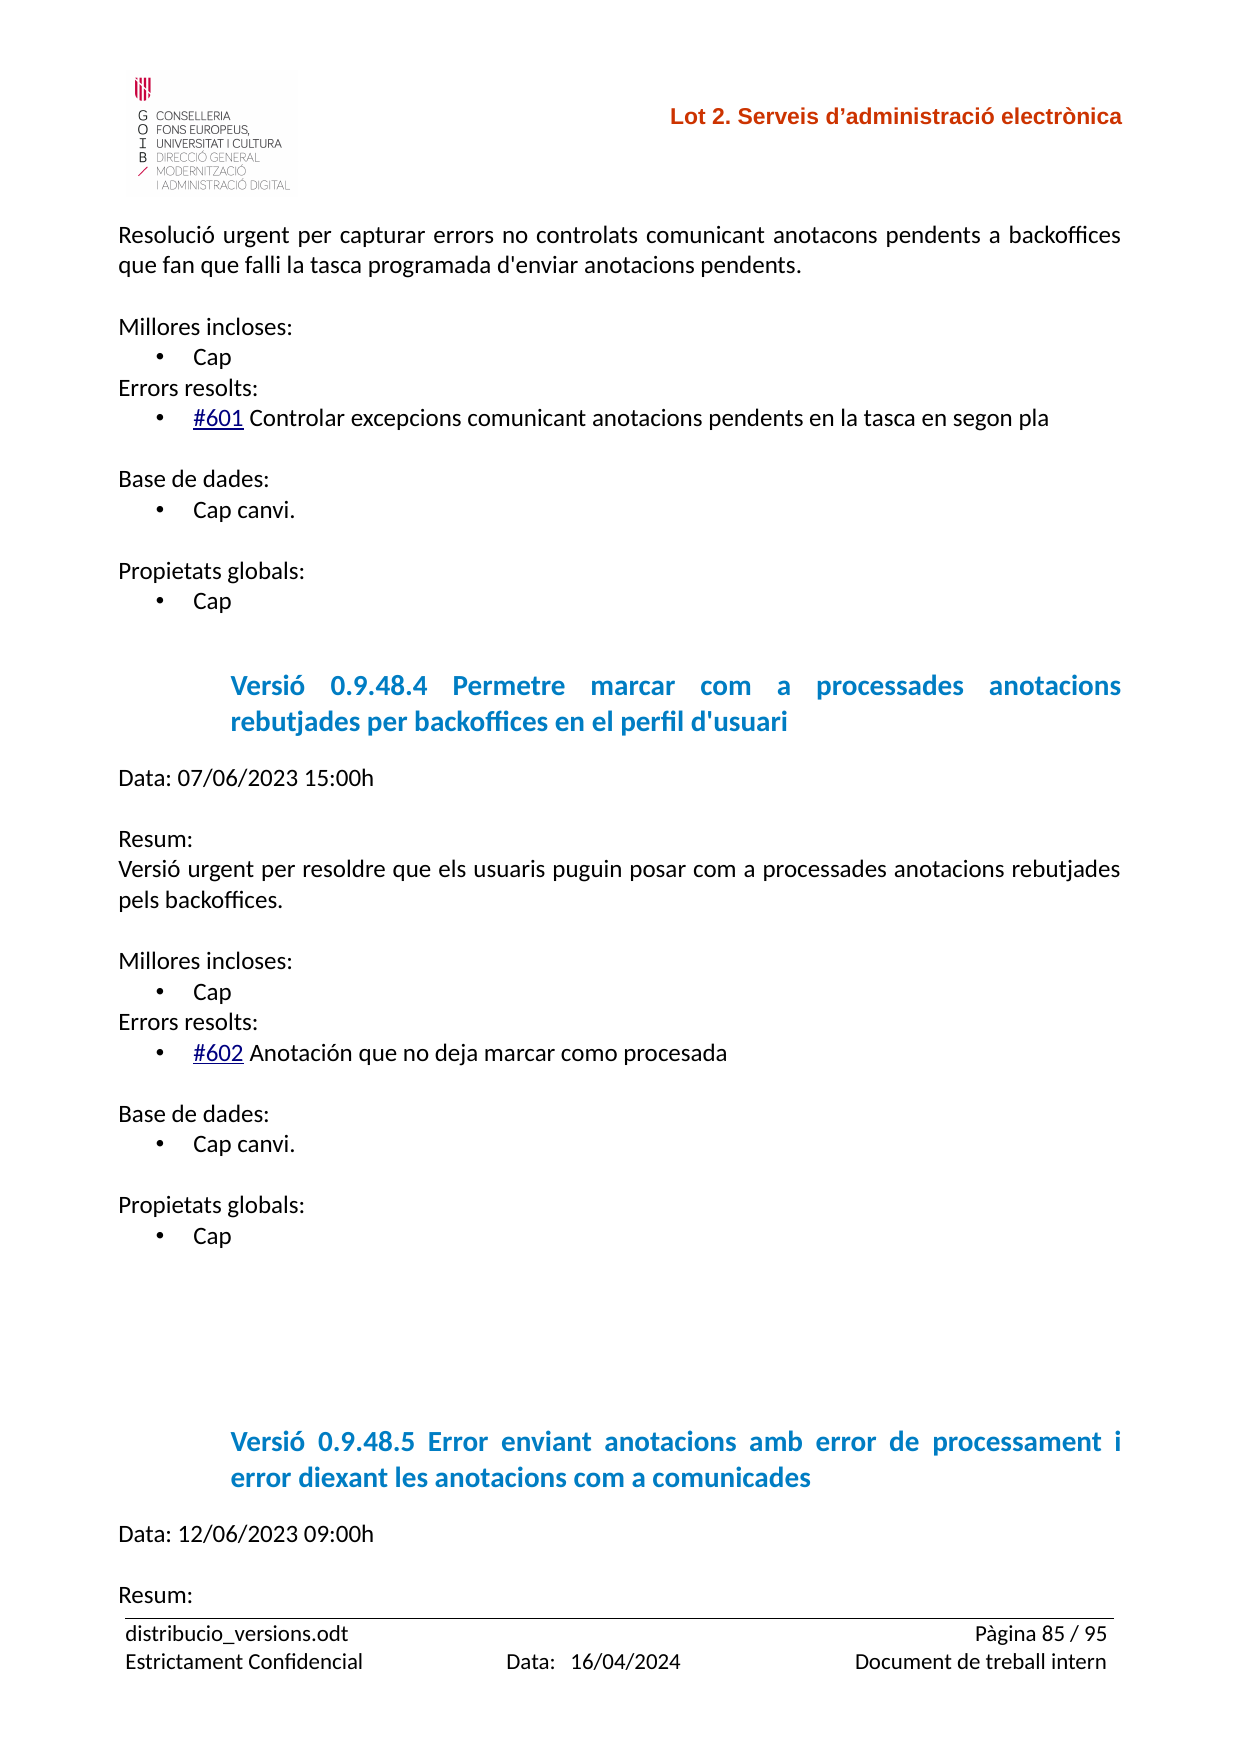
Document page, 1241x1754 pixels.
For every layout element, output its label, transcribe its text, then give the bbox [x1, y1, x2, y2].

text Propietats globals: [118, 1189, 1122, 1220]
text Resum: [118, 1579, 1122, 1610]
list Cap [156, 341, 1122, 372]
text Base de dades: [118, 463, 1122, 494]
list Cap canvi. [156, 494, 1122, 524]
list #602 Anotación que no deja marcar como procesada [156, 1037, 1122, 1067]
text Errors resolts: [118, 1006, 1122, 1037]
subtitle Versió 0.9.48.4 Permetre marcar com a processades anotacions rebutjades per backoffices en el perfil d'usuari [153, 667, 1122, 738]
text Resum: [118, 823, 1122, 853]
list #601 Controlar excepcions comunicant anotacions pendents en la tasca en segon pla [156, 402, 1122, 433]
list Cap [156, 1220, 1122, 1250]
picture [126, 70, 299, 197]
text Millores incloses: [118, 311, 1122, 341]
list Cap [156, 976, 1122, 1006]
list Cap [156, 585, 1122, 616]
text Data: 12/06/2023 09:00h [118, 1518, 1122, 1549]
subtitle Versió 0.9.48.5 Error enviant anotacions amb error de processament i error diexant les anotacions com a comunicades [153, 1423, 1122, 1495]
text Data: 07/06/2023 15:00h [118, 762, 1122, 792]
text Resolució urgent per capturar errors no controlats comunicant anotacons pendents a backoffices que fan que falli la tasca programada d'enviar anotacions pendents. [118, 219, 1122, 280]
text Millores incloses: [118, 945, 1122, 976]
list Cap canvi. [156, 1128, 1122, 1159]
text Versió urgent per resoldre que els usuaris puguin posar com a processades anotacions rebutjades pels backoffices. [118, 853, 1122, 914]
text Propietats globals: [118, 555, 1122, 585]
text Errors resolts: [118, 372, 1122, 402]
text Base de dades: [118, 1098, 1122, 1128]
